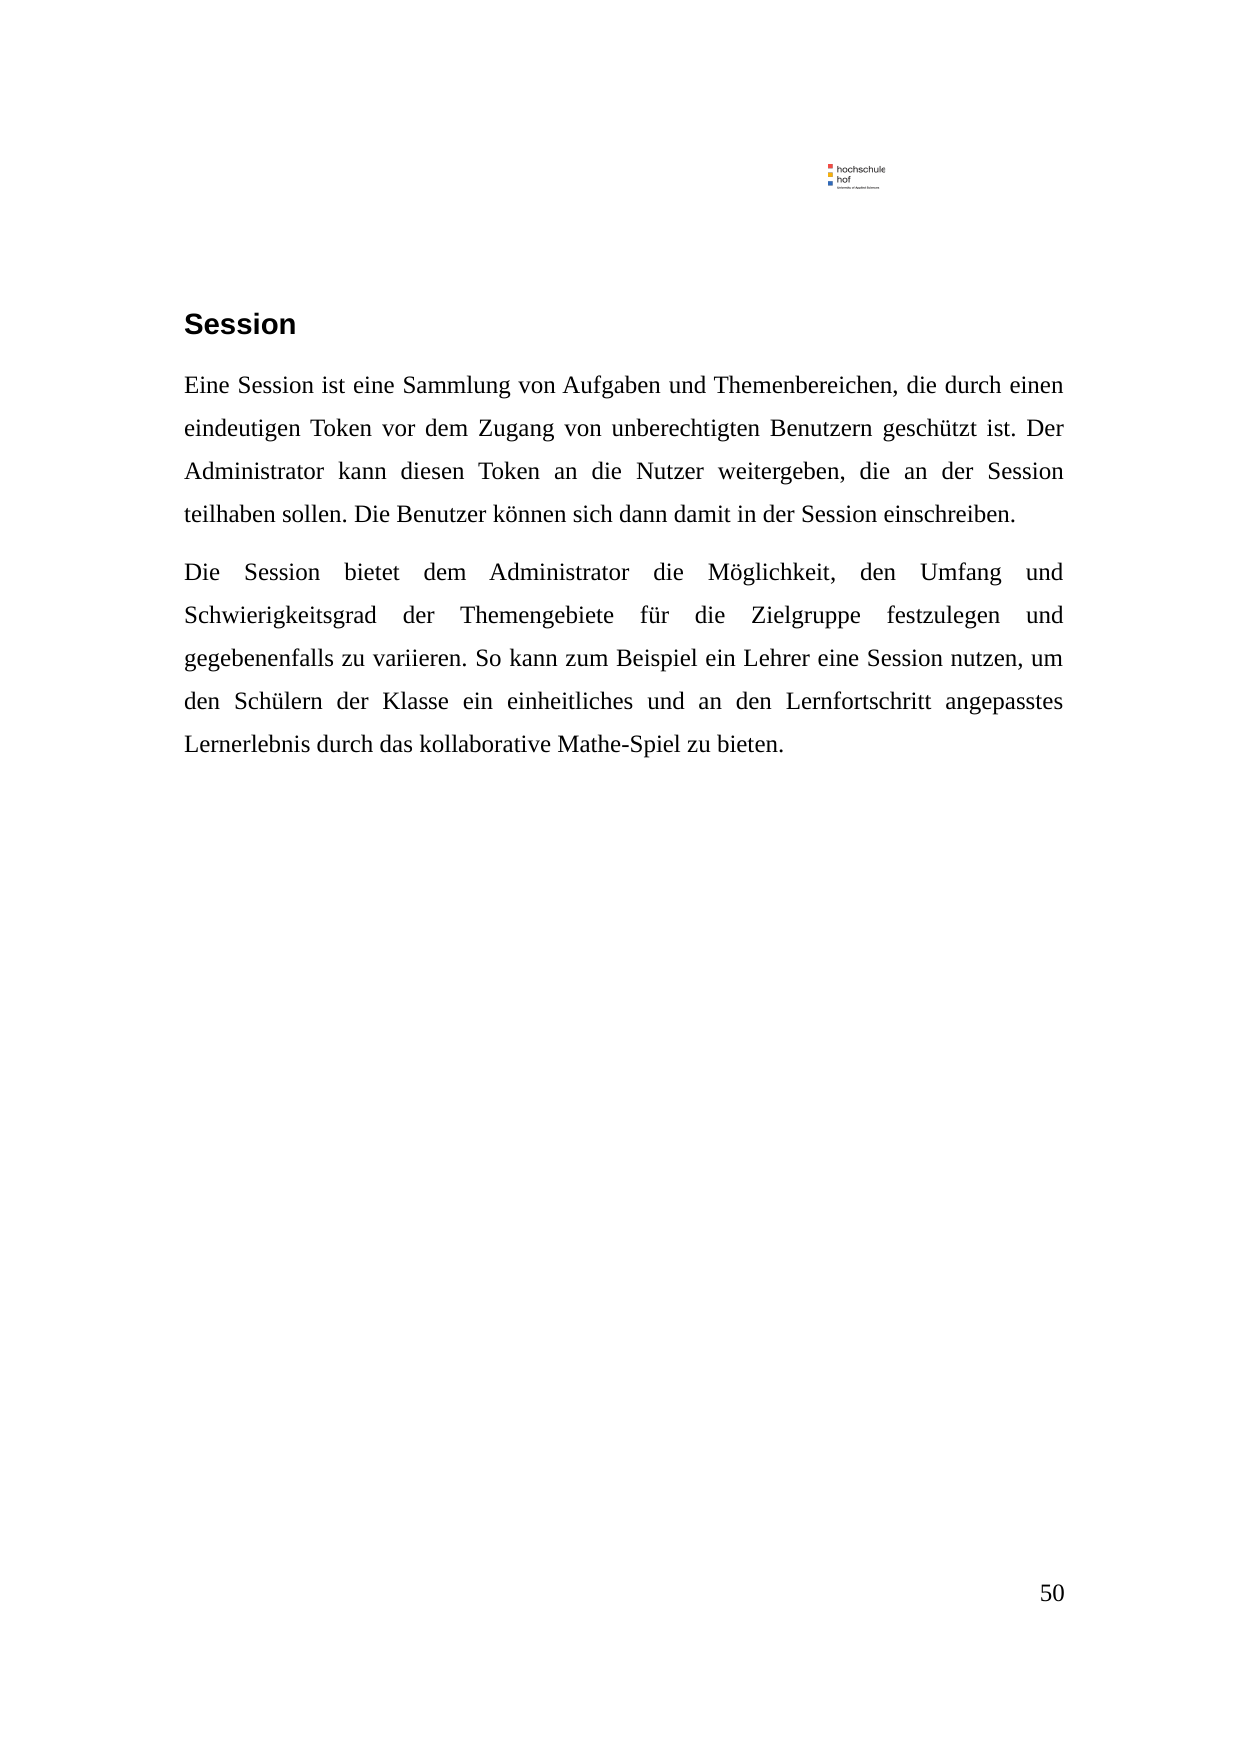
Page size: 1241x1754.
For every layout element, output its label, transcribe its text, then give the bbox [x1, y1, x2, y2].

text Die Session bietet dem Administrator die Möglichkeit, den Umfang und Schwierigkeitsgrad der Themengebiete für die Zielgruppe festzulegen und gegebenenfalls zu variieren. So kann zum Beispiel ein Lehrer eine Session nutzen, um den Schülern der Klasse ein einheitliches und an den Lernfortschritt angepasstes Lernerlebnis durch das kollaborative Mathe-Spiel zu bieten. [184, 557, 1064, 758]
subtitle Session [184, 307, 1064, 341]
picture [828, 164, 886, 189]
text Eine Session ist eine Sammlung von Aufgaben und Themenbereichen, die durch einen eindeutigen Token vor dem Zugang von unberechtigten Benutzern geschützt ist. Der Administrator kann diesen Token an die Nutzer weitergeben, die an der Session teilhaben sollen. Die Benutzer können sich dann damit in der Session einschreiben. [184, 370, 1064, 528]
